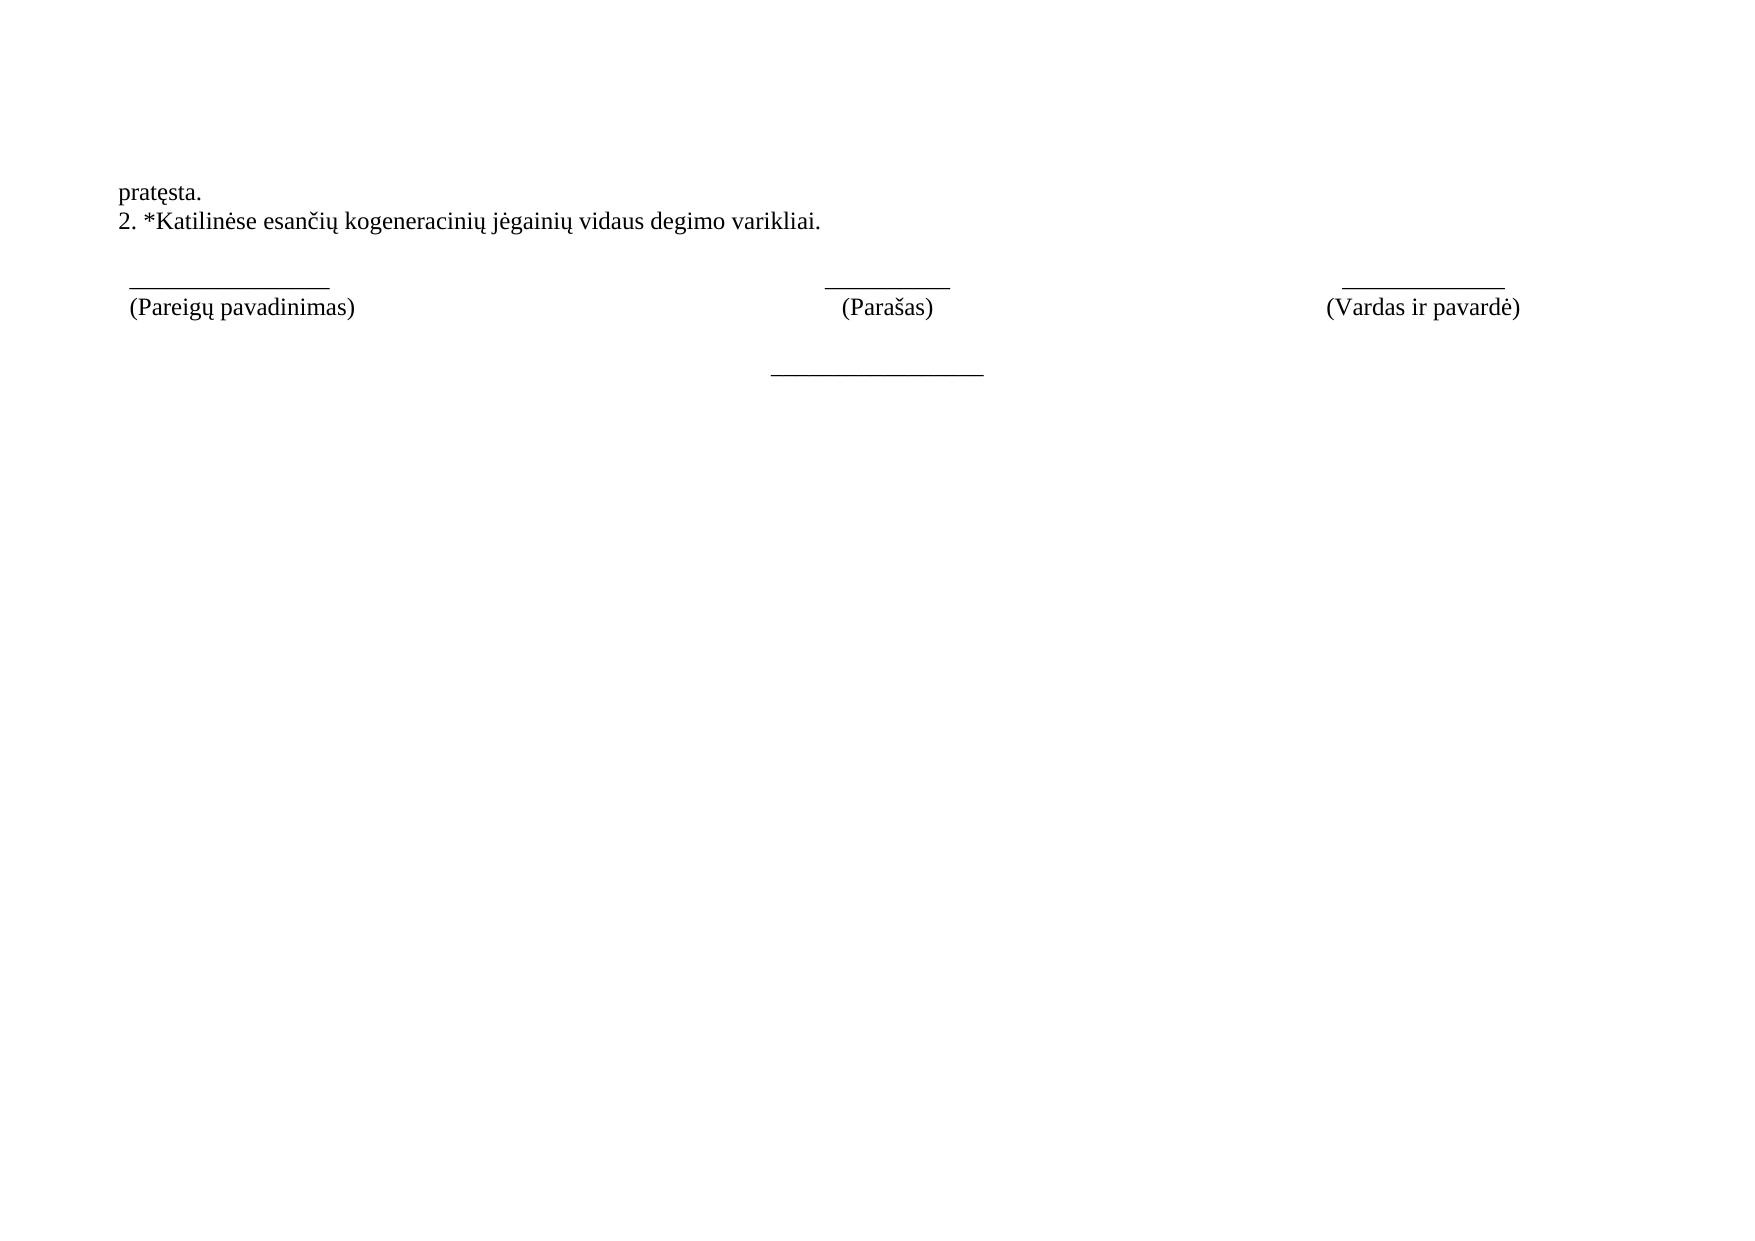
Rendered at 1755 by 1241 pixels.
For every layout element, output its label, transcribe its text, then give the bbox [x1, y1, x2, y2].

text 2. *Katilinėse esančių kogeneracinių jėgainių vidaus degimo varikliai. [118, 206, 1636, 235]
table_header _____________ (Vardas ir pavardė) [1193, 264, 1654, 321]
table_header ________________ (Pareigų pavadinimas) [118, 264, 624, 321]
table_header [624, 264, 733, 321]
table_header __________ (Parašas) [733, 264, 1042, 321]
table_header [1042, 264, 1193, 321]
text pratęsta. [118, 177, 1636, 206]
text _________________ [118, 350, 1636, 378]
